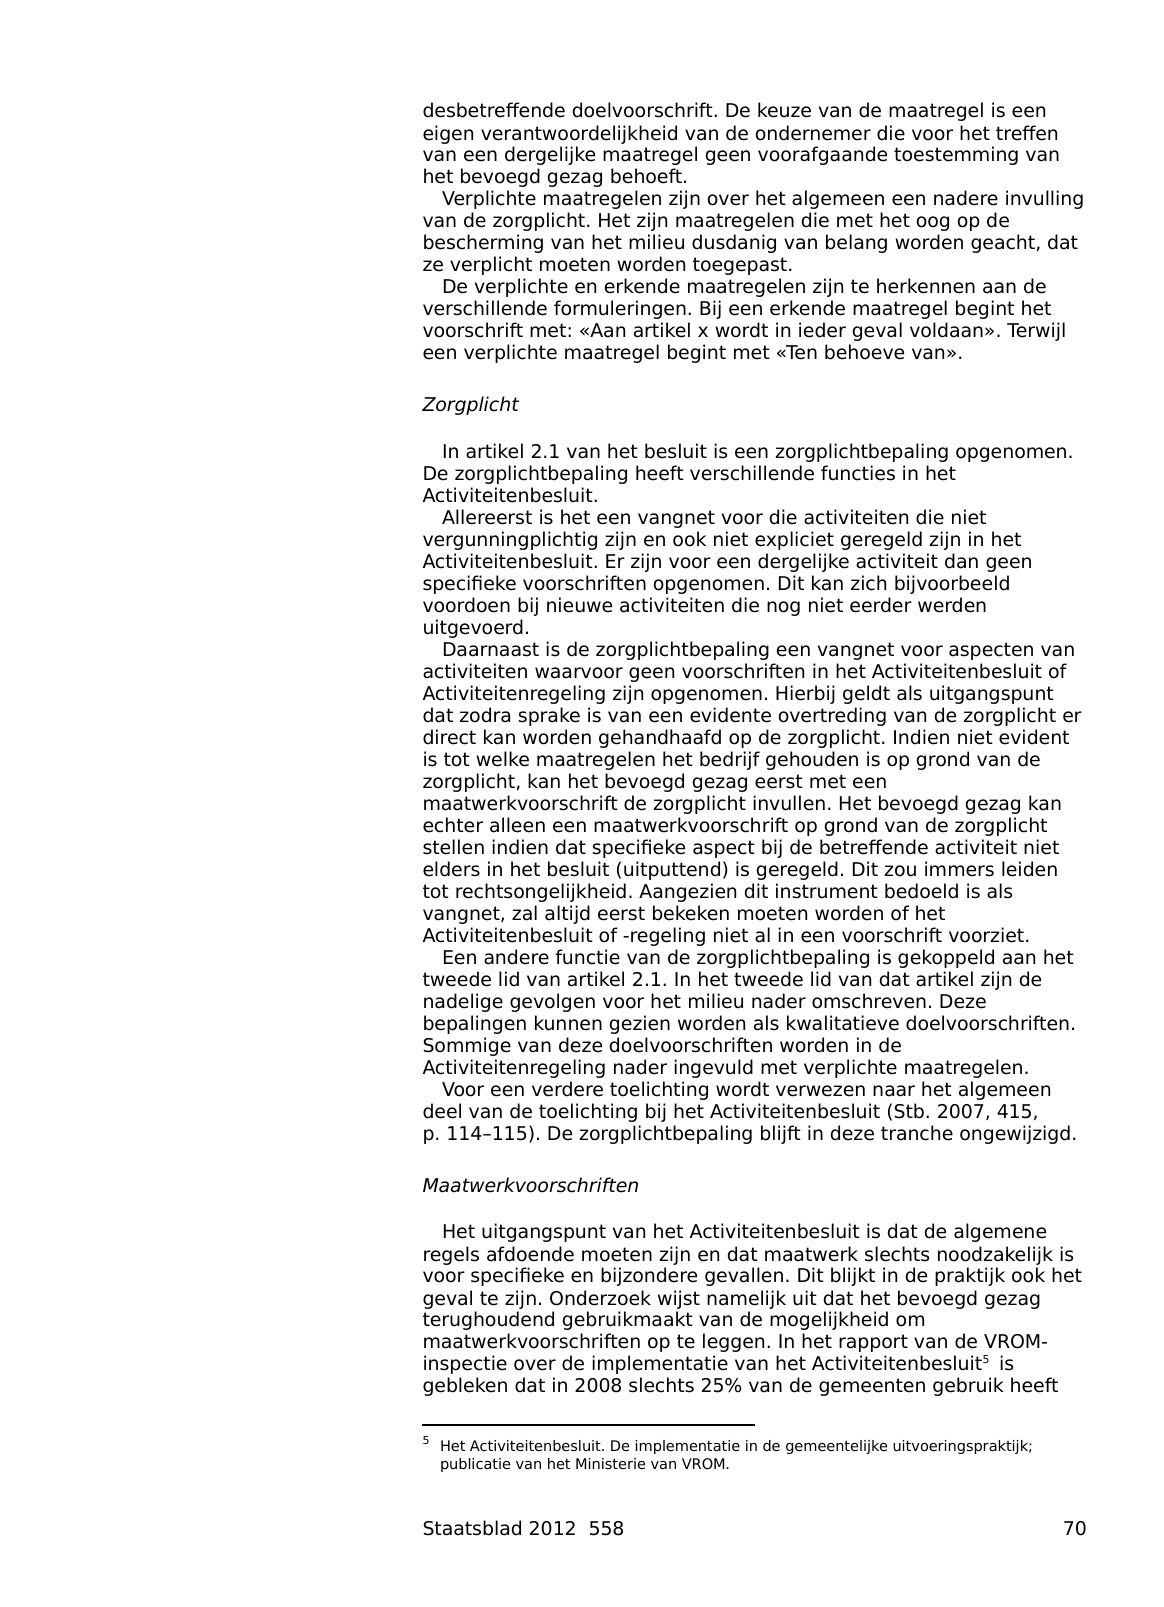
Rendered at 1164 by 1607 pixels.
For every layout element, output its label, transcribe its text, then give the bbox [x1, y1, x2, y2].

text Het Activiteitenbesluit. De implementatie in de gemeentelijke uitvoeringspraktijk; publicatie van het Ministerie van VROM. [422, 1434, 1087, 1473]
text Verplichte maatregelen zijn over het algemeen een nadere invulling van de zorgplicht. Het zijn maatregelen die met het oog op de bescherming van het milieu dusdanig van belang worden geacht, dat ze verplicht moeten worden toegepast. [422, 188, 1087, 276]
text Het uitgangspunt van het Activiteitenbesluit is dat de algemene regels afdoende moeten zijn en dat maatwerk slechts noodzakelijk is voor specifieke en bijzondere gevallen. Dit blijkt in de praktijk ook het geval te zijn. Onderzoek wijst namelijk uit dat het bevoegd gezag terughoudend gebruikmaakt van de mogelijkheid om maatwerkvoorschriften op te leggen. In het rapport van de VROM-inspectie over de implementatie van het Activiteitenbesluit is gebleken dat in 2008 slechts 25% van de gemeenten gebruik heeft [422, 1221, 1087, 1397]
text desbetreffende doelvoorschrift. De keuze van de maatregel is een eigen verantwoordelijkheid van de ondernemer die voor het treffen van een dergelijke maatregel geen voorafgaande toestemming van het bevoegd gezag behoeft. [422, 100, 1087, 188]
subtitle Zorgplicht [422, 394, 1087, 416]
text Daarnaast is de zorgplichtbepaling een vangnet voor aspecten van activiteiten waarvoor geen voorschriften in het Activiteitenbesluit of Activiteitenregeling zijn opgenomen. Hierbij geldt als uitgangspunt dat zodra sprake is van een evidente overtreding van de zorgplicht er direct kan worden gehandhaafd op de zorgplicht. Indien niet evident is tot welke maatregelen het bedrijf gehouden is op grond van de zorgplicht, kan het bevoegd gezag eerst met een maatwerkvoorschrift de zorgplicht invullen. Het bevoegd gezag kan echter alleen een maatwerkvoorschrift op grond van de zorgplicht stellen indien dat specifieke aspect bij de betreffende activiteit niet elders in het besluit (uitputtend) is geregeld. Dit zou immers leiden tot rechtsongelijkheid. Aangezien dit instrument bedoeld is als vangnet, zal altijd eerst bekeken moeten worden of het Activiteitenbesluit of -regeling niet al in een voorschrift voorziet. [422, 639, 1087, 947]
text Allereerst is het een vangnet voor die activiteiten die niet vergunningplichtig zijn en ook niet expliciet geregeld zijn in het Activiteitenbesluit. Er zijn voor een dergelijke activiteit dan geen specifieke voorschriften opgenomen. Dit kan zich bijvoorbeeld voordoen bij nieuwe activiteiten die nog niet eerder werden uitgevoerd. [422, 507, 1087, 639]
text In artikel 2.1 van het besluit is een zorgplichtbepaling opgenomen. De zorgplichtbepaling heeft verschillende functies in het Activiteitenbesluit. [422, 441, 1087, 507]
text Voor een verdere toelichting wordt verwezen naar het algemeen deel van de toelichting bij het Activiteitenbesluit (Stb. 2007, 415, p. 114–115). De zorgplichtbepaling blijft in deze tranche ongewijzigd. [422, 1078, 1087, 1144]
subtitle Maatwerkvoorschriften [422, 1174, 1087, 1196]
text De verplichte en erkende maatregelen zijn te herkennen aan de verschillende formuleringen. Bij een erkende maatregel begint het voorschrift met: «Aan artikel x wordt in ieder geval voldaan». Terwijl een verplichte maatregel begint met «Ten behoeve van». [422, 276, 1087, 364]
text Een andere functie van de zorgplichtbepaling is gekoppeld aan het tweede lid van artikel 2.1. In het tweede lid van dat artikel zijn de nadelige gevolgen voor het milieu nader omschreven. Deze bepalingen kunnen gezien worden als kwalitatieve doelvoorschriften. Sommige van deze doelvoorschriften worden in de Activiteitenregeling nader ingevuld met verplichte maatregelen. [422, 947, 1087, 1078]
